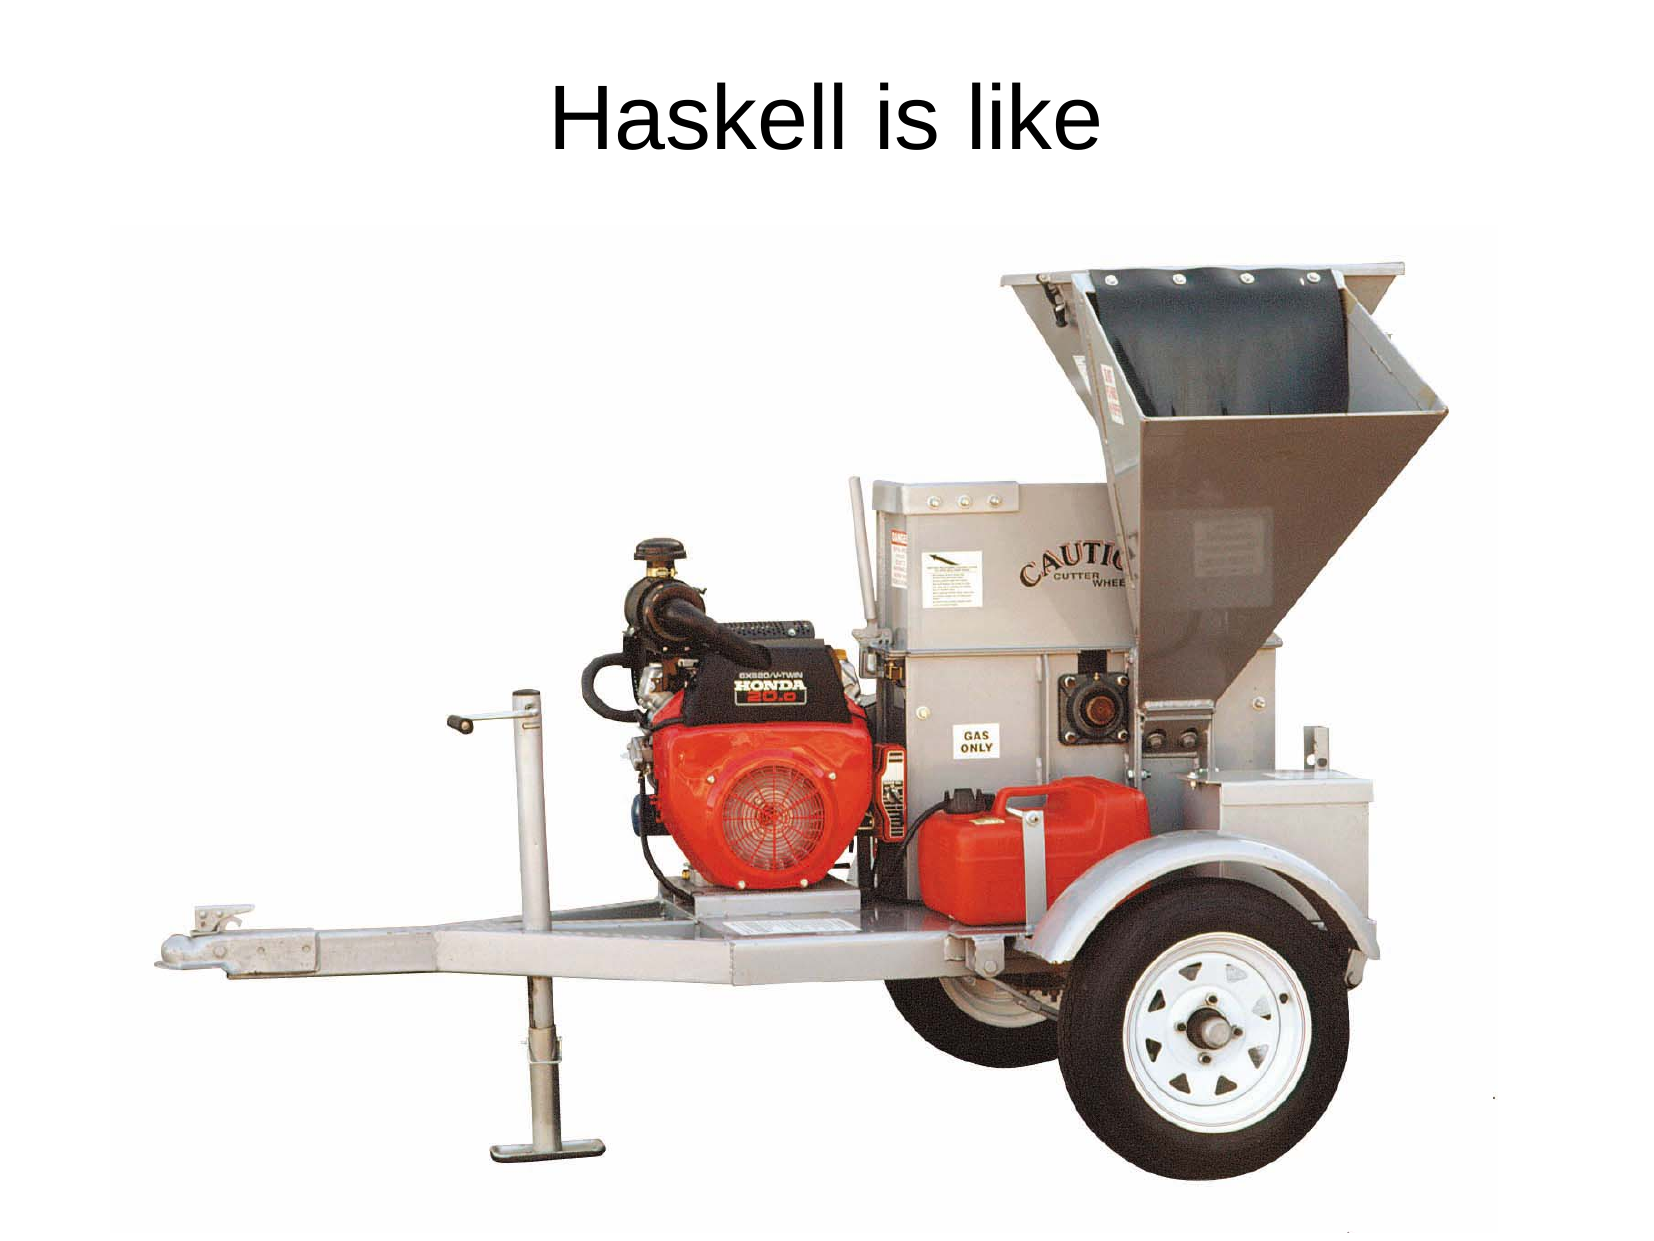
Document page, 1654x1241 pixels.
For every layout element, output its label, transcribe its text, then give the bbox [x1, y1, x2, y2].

picture [110, 225, 1498, 1233]
title Haskell is like [82, 21, 1571, 214]
